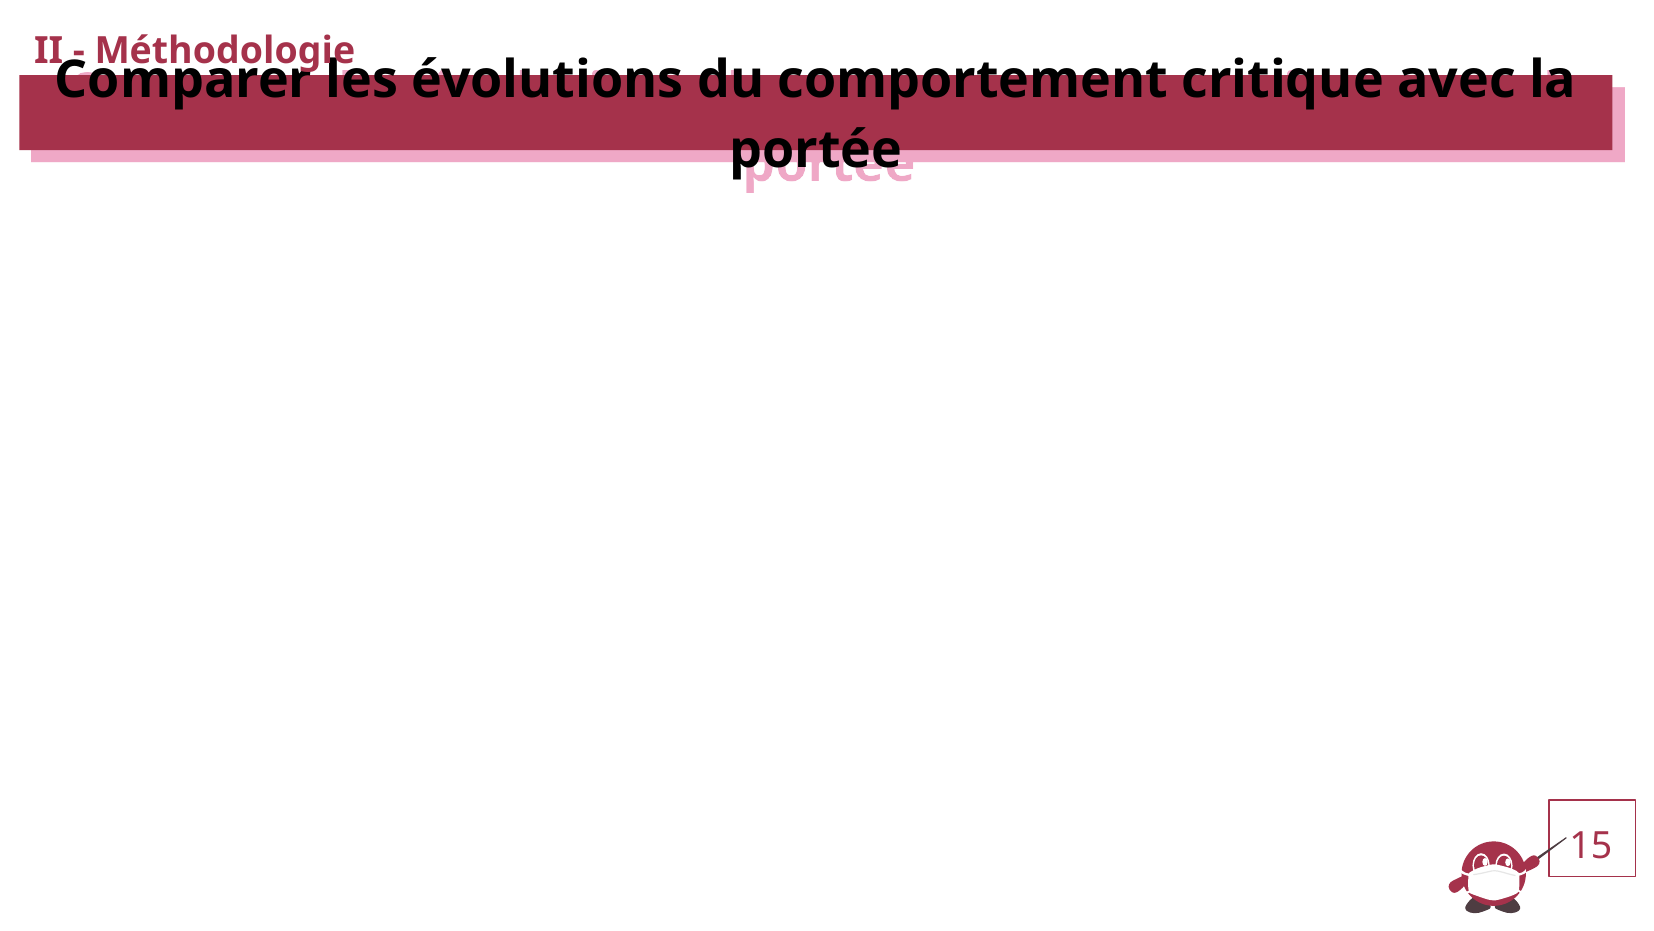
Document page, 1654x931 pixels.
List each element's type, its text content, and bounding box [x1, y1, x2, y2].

text_box Comparer les évolutions du comportement critique avec la portée [19, 75, 1613, 151]
text_box [1555, 811, 1627, 887]
text_box II - Méthodologie [19, 16, 338, 76]
picture [1448, 799, 1637, 914]
